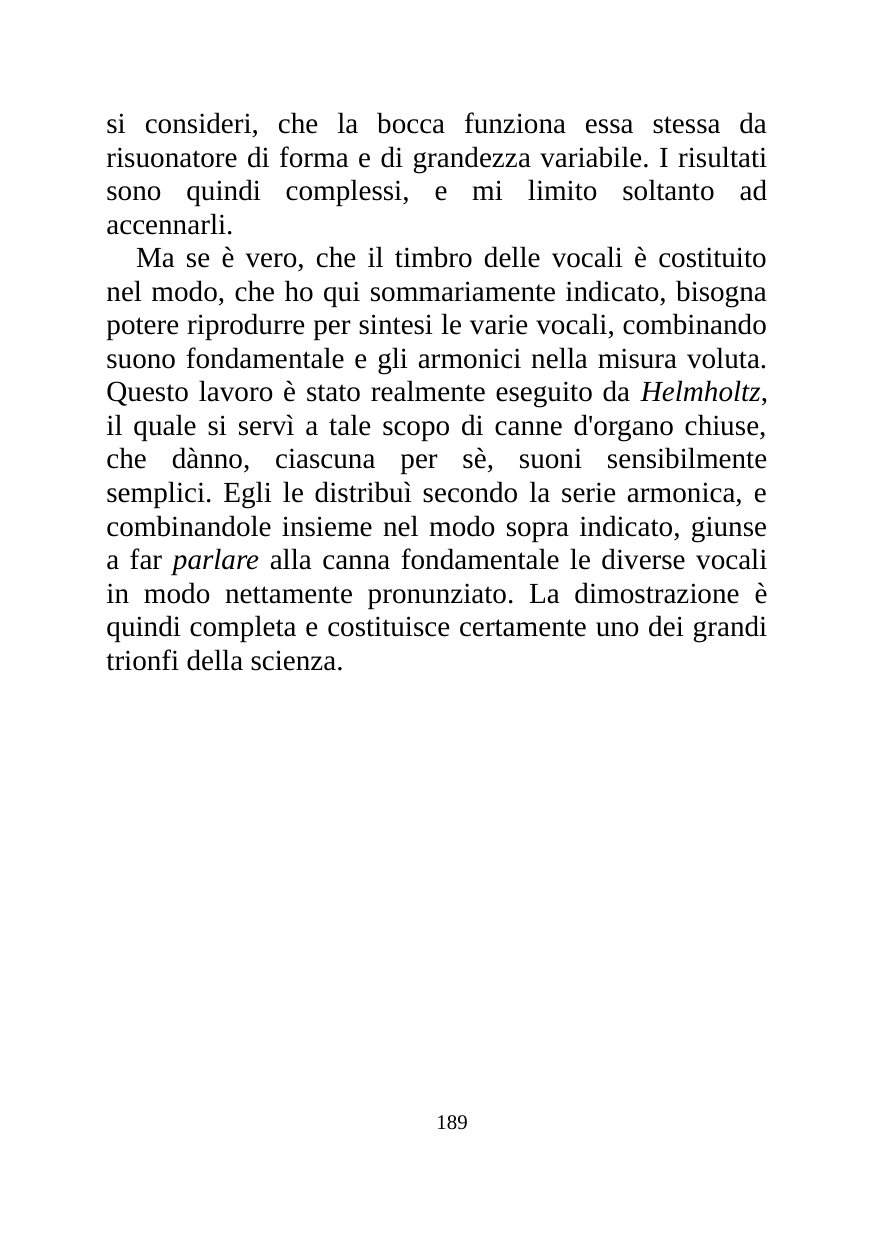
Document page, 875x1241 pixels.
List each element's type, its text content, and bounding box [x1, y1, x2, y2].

text si consideri, che la bocca funziona essa stessa da risuonatore di forma e di grandezza variabile. I risultati sono quindi complessi, e mi limito soltanto ad accennarli. [106, 106, 768, 240]
text Ma se è vero, che il timbro delle vocali è costituito nel modo, che ho qui sommariamente indicato, bisogna potere riprodurre per sintesi le varie vocali, combinando suono fondamentale e gli armonici nella misura voluta. Questo lavoro è stato realmente eseguito da Helmholtz, il quale si servì a tale scopo di canne d'organo chiuse, che dànno, ciascuna per sè, suoni sensibilmente semplici. Egli le distribuì secondo la serie armonica, e combinandole insieme nel modo sopra indicato, giunse a far parlare alla canna fondamentale le diverse vocali in modo nettamente pronunziato. La dimostrazione è quindi completa e costituisce certamente uno dei grandi trionfi della scienza. [106, 240, 768, 676]
